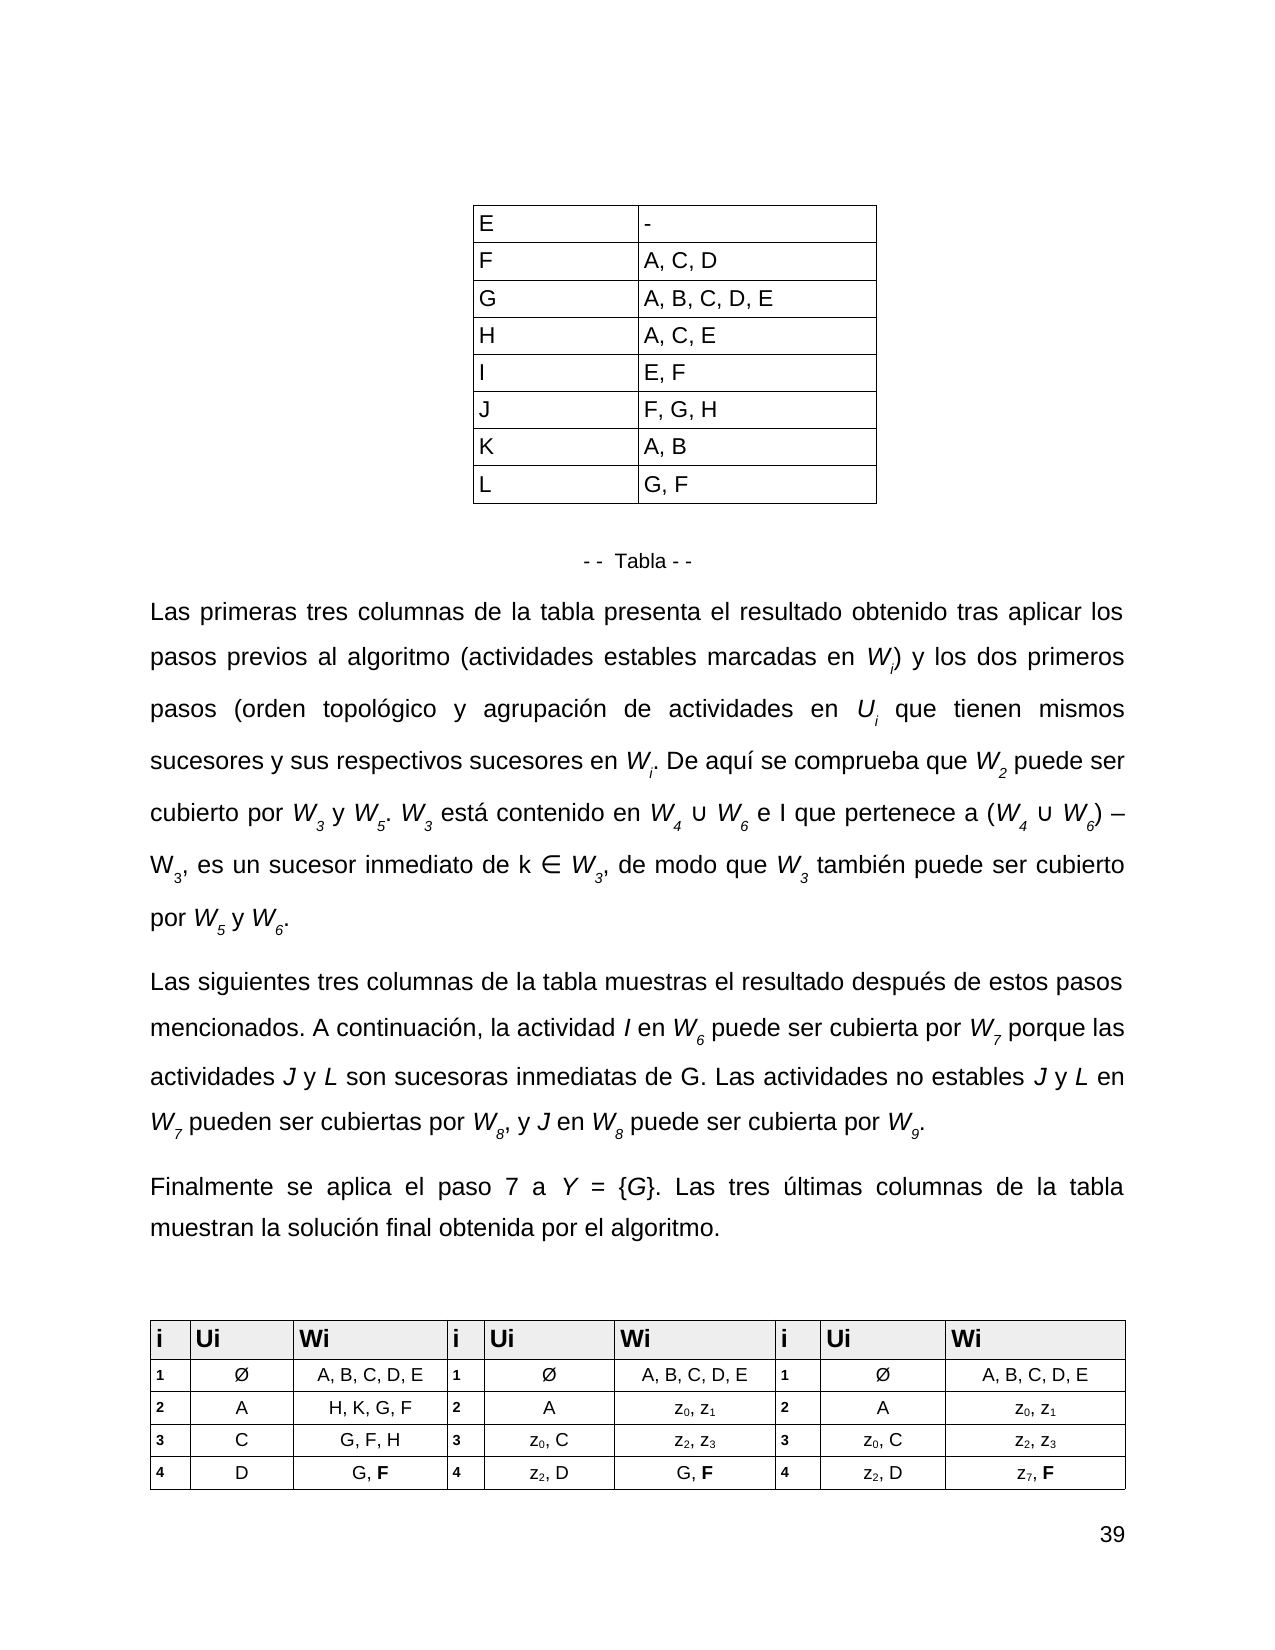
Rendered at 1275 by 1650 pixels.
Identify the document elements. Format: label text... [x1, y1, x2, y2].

table_cell E, F [639, 355, 876, 391]
table_cell L [474, 466, 638, 503]
table_cell z0, z1 [615, 1392, 775, 1424]
table_cell A, B, C, D, E [615, 1360, 775, 1391]
table_cell Ø [191, 1360, 293, 1391]
table_cell 2 [151, 1392, 190, 1424]
table_cell z0, z1 [946, 1392, 1125, 1424]
table_cell Ø [485, 1360, 614, 1391]
table_cell z0, C [485, 1425, 614, 1456]
table_cell 1 [776, 1360, 820, 1391]
table_cell I [474, 355, 638, 391]
table_cell A, B, C, D, E [294, 1360, 447, 1391]
table_header Wi [615, 1321, 775, 1359]
table_cell z2, D [485, 1457, 614, 1489]
table_cell F, G, H [639, 392, 876, 428]
table_cell D [191, 1457, 293, 1489]
table_cell z0, C [821, 1425, 945, 1456]
table_cell 2 [776, 1392, 820, 1424]
table_header Wi [946, 1321, 1125, 1359]
table_cell G, F [615, 1457, 775, 1489]
table_header i [151, 1321, 190, 1359]
table_header Wi [294, 1321, 447, 1359]
table_cell A, B, C, D, E [639, 281, 876, 317]
text - - Tabla - - [150, 550, 1125, 573]
table_cell A [821, 1392, 945, 1424]
table_header Ui [191, 1321, 293, 1359]
table_cell 4 [776, 1457, 820, 1489]
table_header i [776, 1321, 820, 1359]
table_cell G, F [639, 466, 876, 503]
table_cell 4 [151, 1457, 190, 1489]
table_cell 4 [448, 1457, 484, 1489]
table_cell z2, D [821, 1457, 945, 1489]
table_header i [448, 1321, 484, 1359]
table_header Ui [485, 1321, 614, 1359]
table_cell G, F, H [294, 1425, 447, 1456]
table_cell G [474, 281, 638, 317]
table_cell F [474, 243, 638, 279]
text Las primeras tres columnas de la tabla presenta el resultado obtenido tras aplicar los pasos previos al algoritmo (actividades estables marcadas en Wi) y los dos primeros pasos (orden topológico y agrupación de actividades en Ui que tienen mismos sucesores y sus respectivos sucesores en Wi. De aquí se comprueba que W2 puede ser cubierto por W3 y W5. W3 está contenido en W4 ∪ W6 e I que pertenece a (W4 ∪ W6) – W3, es un sucesor inmediato de k ∈ W3, de modo que W3 también puede ser cubierto por W5 y W6. [150, 597, 1125, 938]
table_cell z2, z3 [946, 1425, 1125, 1456]
table_cell J [474, 392, 638, 428]
text Finalmente se aplica el paso 7 a Y = {G}. Las tres últimas columnas de la tabla muestran la solución final obtenida por el algoritmo. [150, 1172, 1125, 1242]
table_cell H [474, 318, 638, 354]
table_cell A, C, D [639, 243, 876, 279]
table_cell 1 [448, 1360, 484, 1391]
table_cell H, K, G, F [294, 1392, 447, 1424]
table_cell K [474, 429, 638, 465]
table_cell E [474, 206, 638, 242]
table_cell A, B [639, 429, 876, 465]
table_cell A, B, C, D, E [946, 1360, 1125, 1391]
table_cell C [191, 1425, 293, 1456]
table_header Ui [821, 1321, 945, 1359]
table_cell 3 [448, 1425, 484, 1456]
table_cell 2 [448, 1392, 484, 1424]
text Las siguientes tres columnas de la tabla muestras el resultado después de estos pasos mencionados. A continuación, la actividad I en W6 puede ser cubierta por W7 porque las actividades J y L son sucesoras inmediatas de G. Las actividades no estables J y L en W7 pueden ser cubiertas por W8, y J en W8 puede ser cubierta por W9. [150, 968, 1125, 1142]
table_cell G, F [294, 1457, 447, 1489]
table_cell z7, F [946, 1457, 1125, 1489]
table_cell 1 [151, 1360, 190, 1391]
table_cell Ø [821, 1360, 945, 1391]
table_cell A [485, 1392, 614, 1424]
table_cell 3 [151, 1425, 190, 1456]
table_cell z2, z3 [615, 1425, 775, 1456]
table_cell - [639, 206, 876, 242]
table_cell A [191, 1392, 293, 1424]
table_cell A, C, E [639, 318, 876, 354]
table_cell 3 [776, 1425, 820, 1456]
